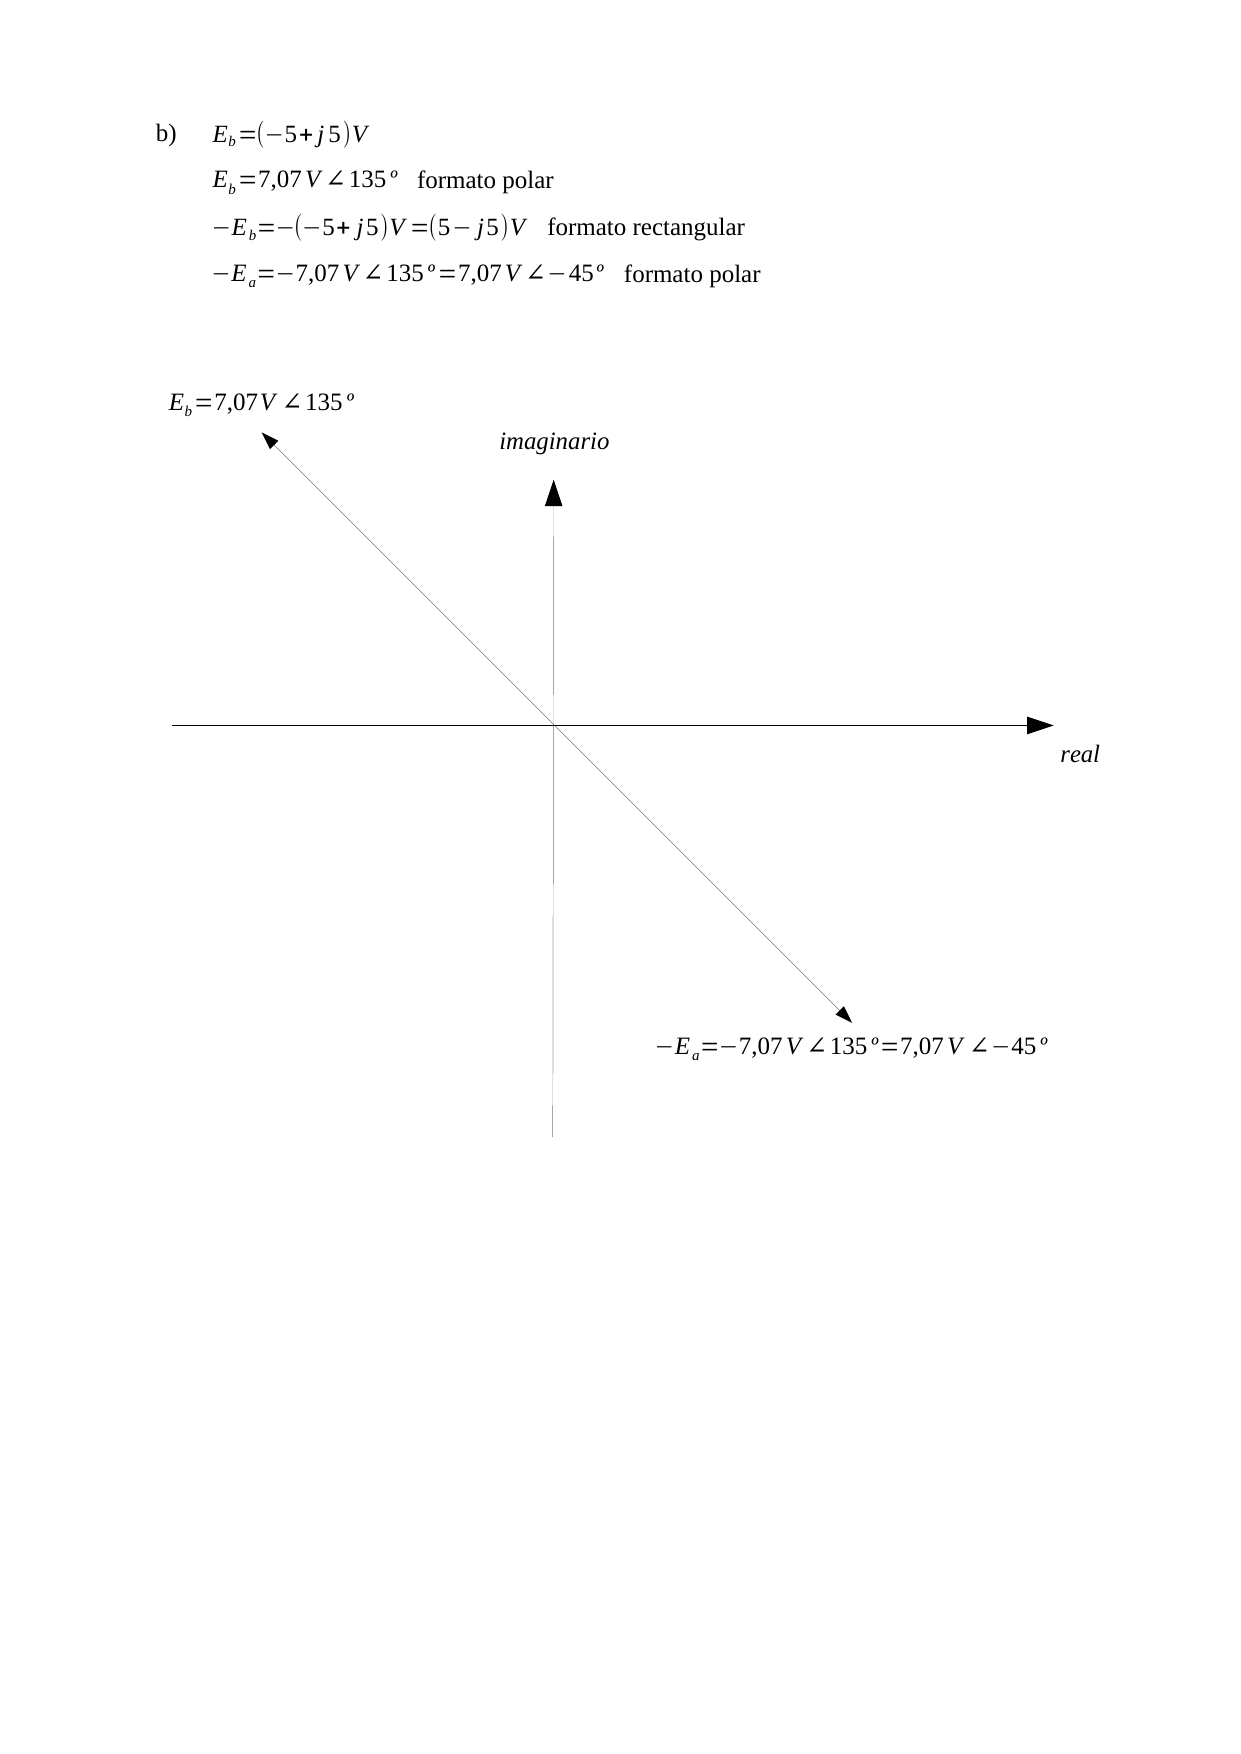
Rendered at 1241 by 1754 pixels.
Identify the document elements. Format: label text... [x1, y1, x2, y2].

list formato polar [156, 259, 1122, 291]
list formato rectangular [156, 212, 1122, 244]
list formato polar [156, 165, 1122, 197]
